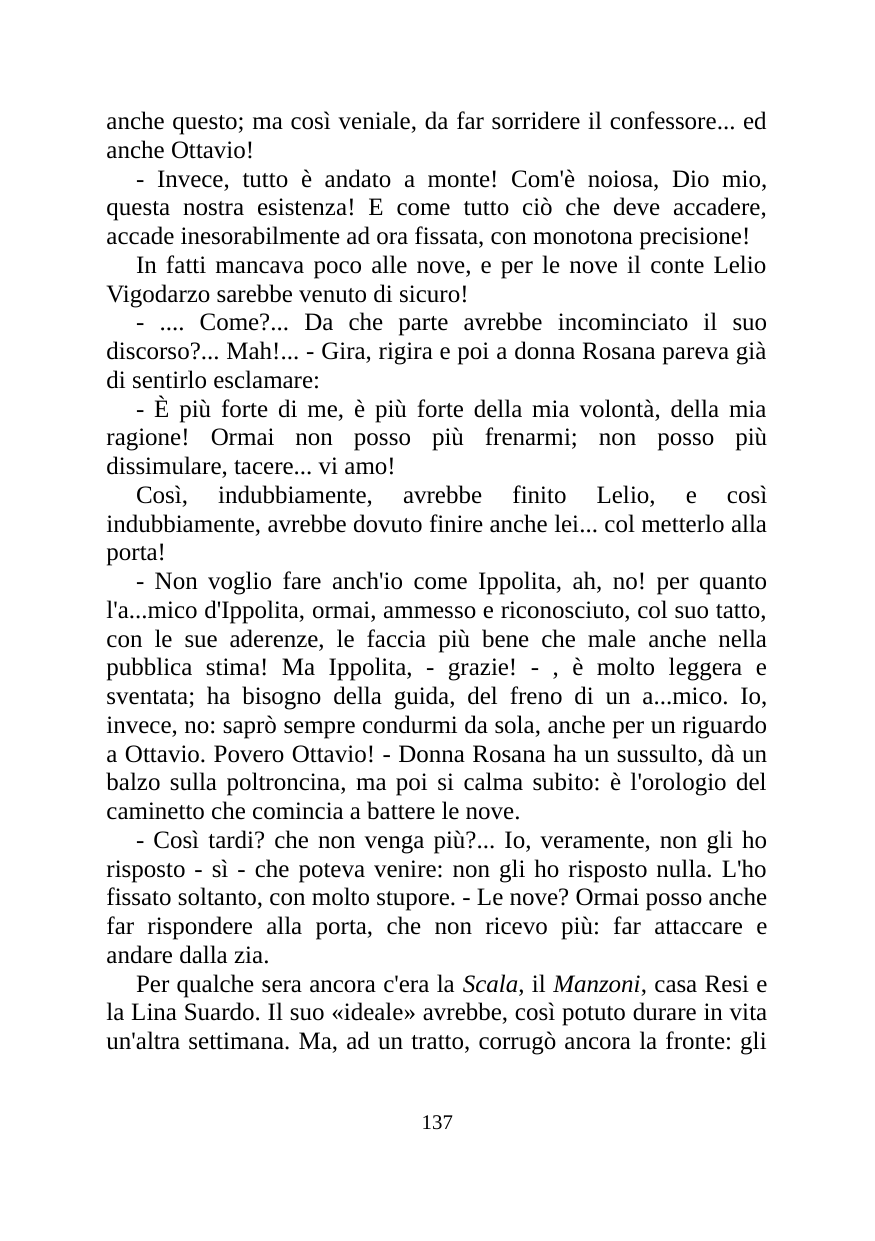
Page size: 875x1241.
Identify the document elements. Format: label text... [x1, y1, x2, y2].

text - Non voglio fare anch'io come Ippolita, ah, no! per quanto l'a...mico d'Ippolita, ormai, ammesso e riconosciuto, col suo tatto, con le sue aderenze, le faccia più bene che male anche nella pubblica stima! Ma Ippolita, - grazie! - , è molto leggera e sventata; ha bisogno della guida, del freno di un a...mico. Io, invece, no: saprò sempre condurmi da sola, anche per un riguardo a Ottavio. Povero Ottavio! - Donna Rosana ha un sussulto, dà un balzo sulla poltroncina, ma poi si calma subito: è l'orologio del caminetto che comincia a battere le nove. [106, 566, 768, 825]
text anche questo; ma così veniale, da far sorridere il confessore... ed anche Ottavio! [106, 106, 768, 164]
text In fatti mancava poco alle nove, e per le nove il conte Lelio Vigodarzo sarebbe venuto di sicuro! [106, 250, 768, 307]
text Così, indubbiamente, avrebbe finito Lelio, e così indubbiamente, avrebbe dovuto finire anche lei... col metterlo alla porta! [106, 480, 768, 566]
text - È più forte di me, è più forte della mia volontà, della mia ragione! Ormai non posso più frenarmi; non posso più dissimulare, tacere... vi amo! [106, 394, 768, 480]
text Per qualche sera ancora c'era la Scala, il Manzoni, casa Resi e la Lina Suardo. Il suo «ideale» avrebbe, così potuto durare in vita un'altra settimana. Ma, ad un tratto, corrugò ancora la fronte: gli [106, 969, 768, 1055]
text - Invece, tutto è andato a monte! Com'è noiosa, Dio mio, questa nostra esistenza! E come tutto ciò che deve accadere, accade inesorabilmente ad ora fissata, con monotona precisione! [106, 164, 768, 250]
text - .... Come?... Da che parte avrebbe incominciato il suo discorso?... Mah!... - Gira, rigira e poi a donna Rosana pareva già di sentirlo esclamare: [106, 307, 768, 394]
text - Così tardi? che non venga più?... Io, veramente, non gli ho risposto - sì - che poteva venire: non gli ho risposto nulla. L'ho fissato soltanto, con molto stupore. - Le nove? Ormai posso anche far rispondere alla porta, che non ricevo più: far attaccare e andare dalla zia. [106, 825, 768, 969]
